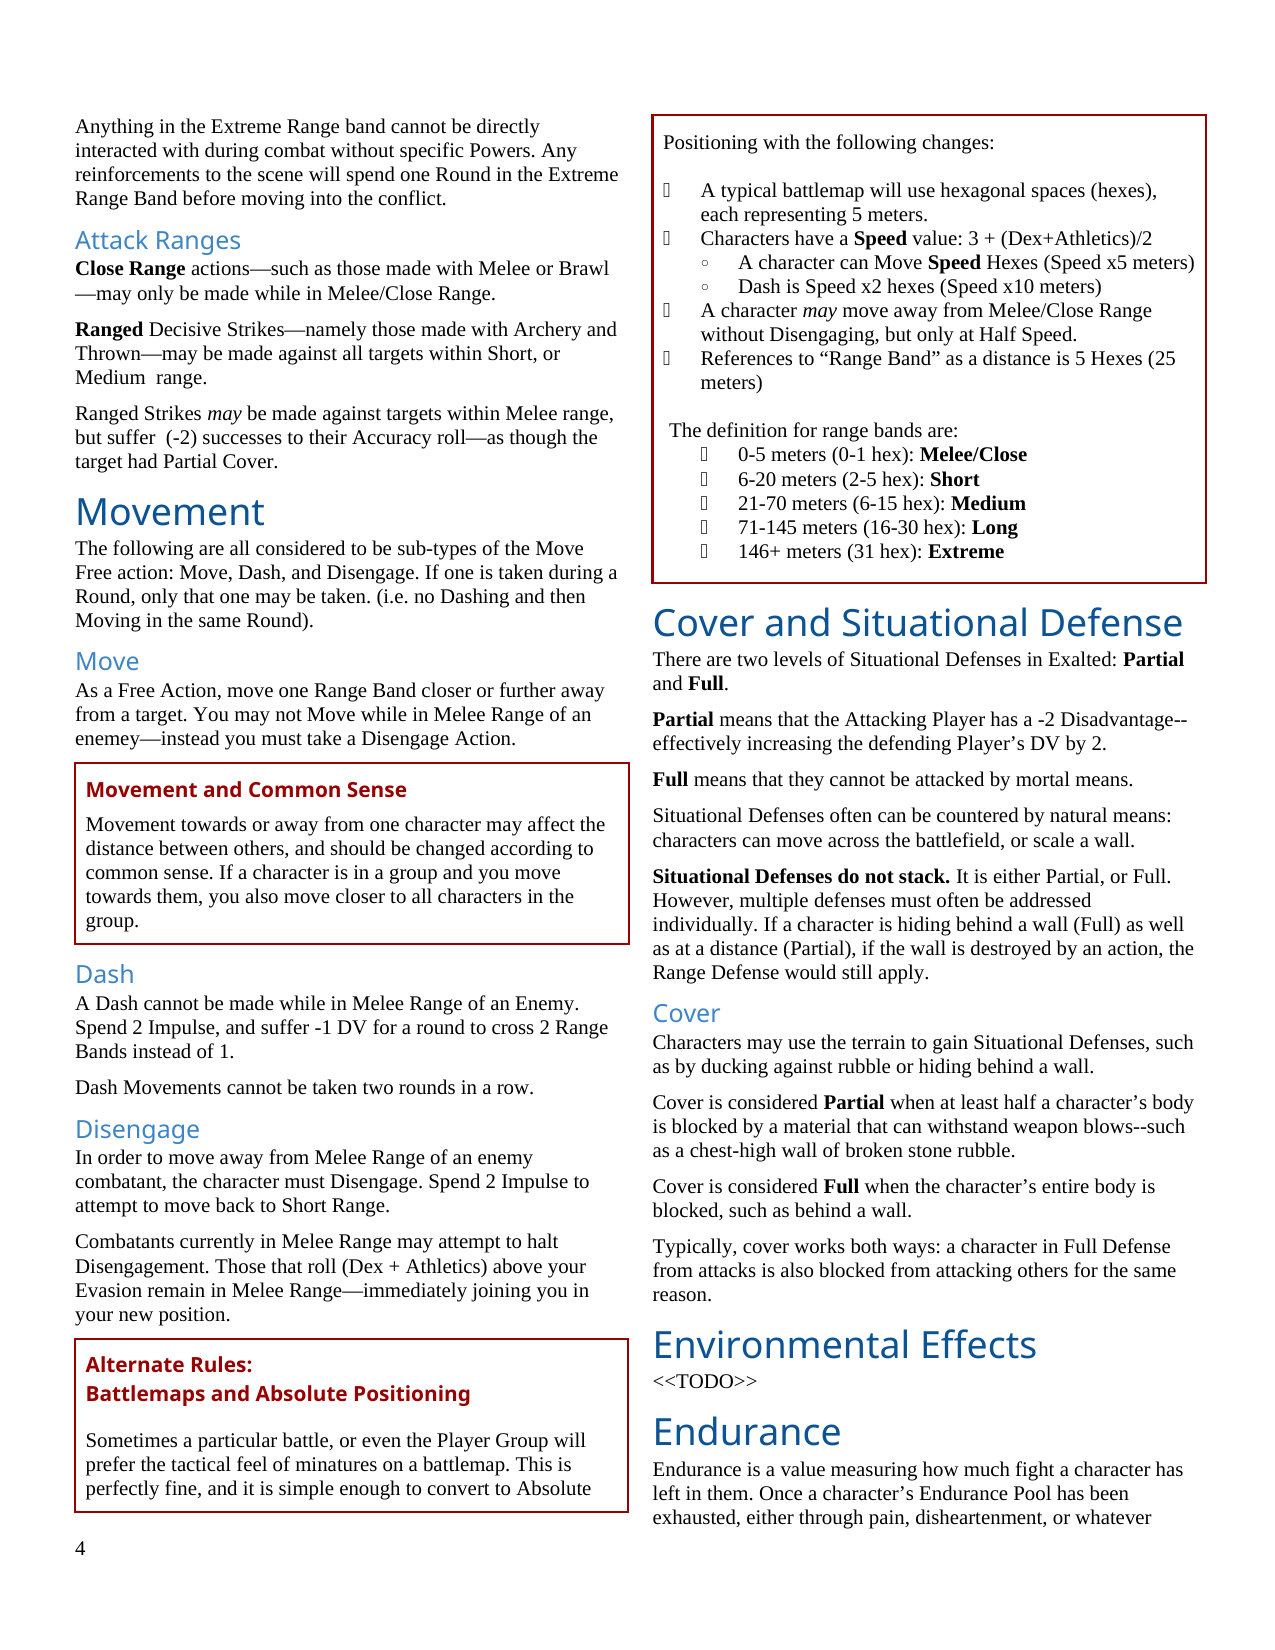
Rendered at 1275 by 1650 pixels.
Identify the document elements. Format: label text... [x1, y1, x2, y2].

text Cover is considered Partial when at least half a character’s body is blocked by a material that can withstand weapon blows--such as a chest-high wall of broken stone rubble. [652, 1090, 1200, 1162]
text Combatants currently in Melee Range may attempt to halt Disengagement. Those that roll (Dex + Athletics) above your Evasion remain in Melee Range—immediately joining you in your new position. [75, 1229, 622, 1326]
subtitle Endurance [652, 1406, 1200, 1457]
text Partial means that the Attacking Player has a -2 Disadvantage--effectively increasing the defending Player’s DV by 2. [652, 707, 1200, 755]
text Characters may use the terrain to gain Situational Defenses, such as by ducking against rubble or hiding behind a wall. [652, 1030, 1200, 1078]
subtitle Environmental Effects [652, 1318, 1200, 1369]
text As a Free Action, move one Range Band closer or further away from a target. You may not Move while in Melee Range of an enemey—instead you must take a Disengage Action. [75, 678, 622, 750]
subtitle Dash [75, 957, 622, 991]
table_header Movement and Common Sense Movement towards or away from one character may affect the distance between others, and should be changed according to common sense. If a character is in a group and you move towards them, you also move closer to all characters in the group. [76, 764, 628, 943]
text A Dash cannot be made while in Melee Range of an Enemy. Spend 2 Impulse, and suffer -1 DV for a round to cross 2 Range Bands instead of 1. [75, 991, 622, 1063]
text The following are all considered to be sub-types of the Move Free action: Move, Dash, and Disengage. If one is taken during a Round, only that one may be taken. (i.e. no Dashing and then Moving in the same Round). [75, 536, 622, 632]
subtitle Disengage [75, 1111, 622, 1145]
text Close Range actions—such as those made with Melee or Brawl—may only be made while in Melee/Close Range. [75, 256, 622, 304]
text <<TODO>> [652, 1369, 1200, 1393]
text Dash Movements cannot be taken two rounds in a row. [75, 1075, 622, 1099]
text Situational Defenses often can be countered by natural means: characters can move across the battlefield, or scale a wall. [652, 803, 1200, 852]
table_header Positioning with the following changes: A typical battlemap will use hexagonal spaces (hexes), each representing 5 meters. Characters have a Speed value: 3 + (Dex+Athletics)/2 A character can Move Speed Hexes (Speed x5 meters) Dash is Speed x2 hexes (Speed x10 meters) A character may move away from Melee/Close Range without Disengaging, but only at Half Speed. References to “Range Band” as a distance is 5 Hexes (25 meters) The definition for range bands are: 0-5 meters (0-1 hex): Melee/Close 6-20 meters (2-5 hex): Short 21-70 meters (6-15 hex): Medium 71-145 meters (16-30 hex): Long 146+ meters (31 hex): Extreme [654, 116, 1205, 582]
table_header Alternate Rules: Battlemaps and Absolute Positioning Sometimes a particular battle, or even the Player Group will prefer the tactical feel of minatures on a battlemap. This is perfectly fine, and it is simple enough to convert to Absolute [76, 1340, 627, 1511]
subtitle Cover and Situational Defense [652, 596, 1200, 647]
text Situational Defenses do not stack. It is either Partial, or Full. However, multiple defenses must often be addressed individually. If a character is hiding behind a wall (Full) as well as at a distance (Partial), if the wall is destroyed by an action, the Range Defense would still apply. [652, 863, 1200, 984]
subtitle Movement [75, 485, 622, 536]
subtitle Move [75, 644, 622, 678]
text Full means that they cannot be attacked by mortal means. [652, 767, 1200, 791]
text Typically, cover works both ways: a character in Full Defense from attacks is also blocked from attacking others for the same reason. [652, 1234, 1200, 1306]
text Anything in the Extreme Range band cannot be directly interacted with during combat without specific Powers. Any reinforcements to the scene will spend one Round in the Extreme Range Band before moving into the conflict. [75, 114, 622, 210]
text Endurance is a value measuring how much fight a character has left in them. Once a character’s Endurance Pool has been exhausted, either through pain, disheartenment, or whatever [652, 1457, 1200, 1529]
text Cover is considered Full when the character’s entire body is blocked, such as behind a wall. [652, 1174, 1200, 1222]
text In order to move away from Melee Range of an enemy combatant, the character must Disengage. Spend 2 Impulse to attempt to move back to Short Range. [75, 1145, 622, 1217]
text Ranged Decisive Strikes—namely those made with Archery and Thrown—may be made against all targets within Short, or Medium range. [75, 316, 622, 389]
text There are two levels of Situational Defenses in Exalted: Partial and Full. [652, 647, 1200, 695]
subtitle Attack Ranges [75, 222, 622, 256]
text Ranged Strikes may be made against targets within Melee range, but suffer (-2) successes to their Accuracy roll—as though the target had Partial Cover. [75, 401, 622, 473]
subtitle Cover [652, 996, 1200, 1030]
